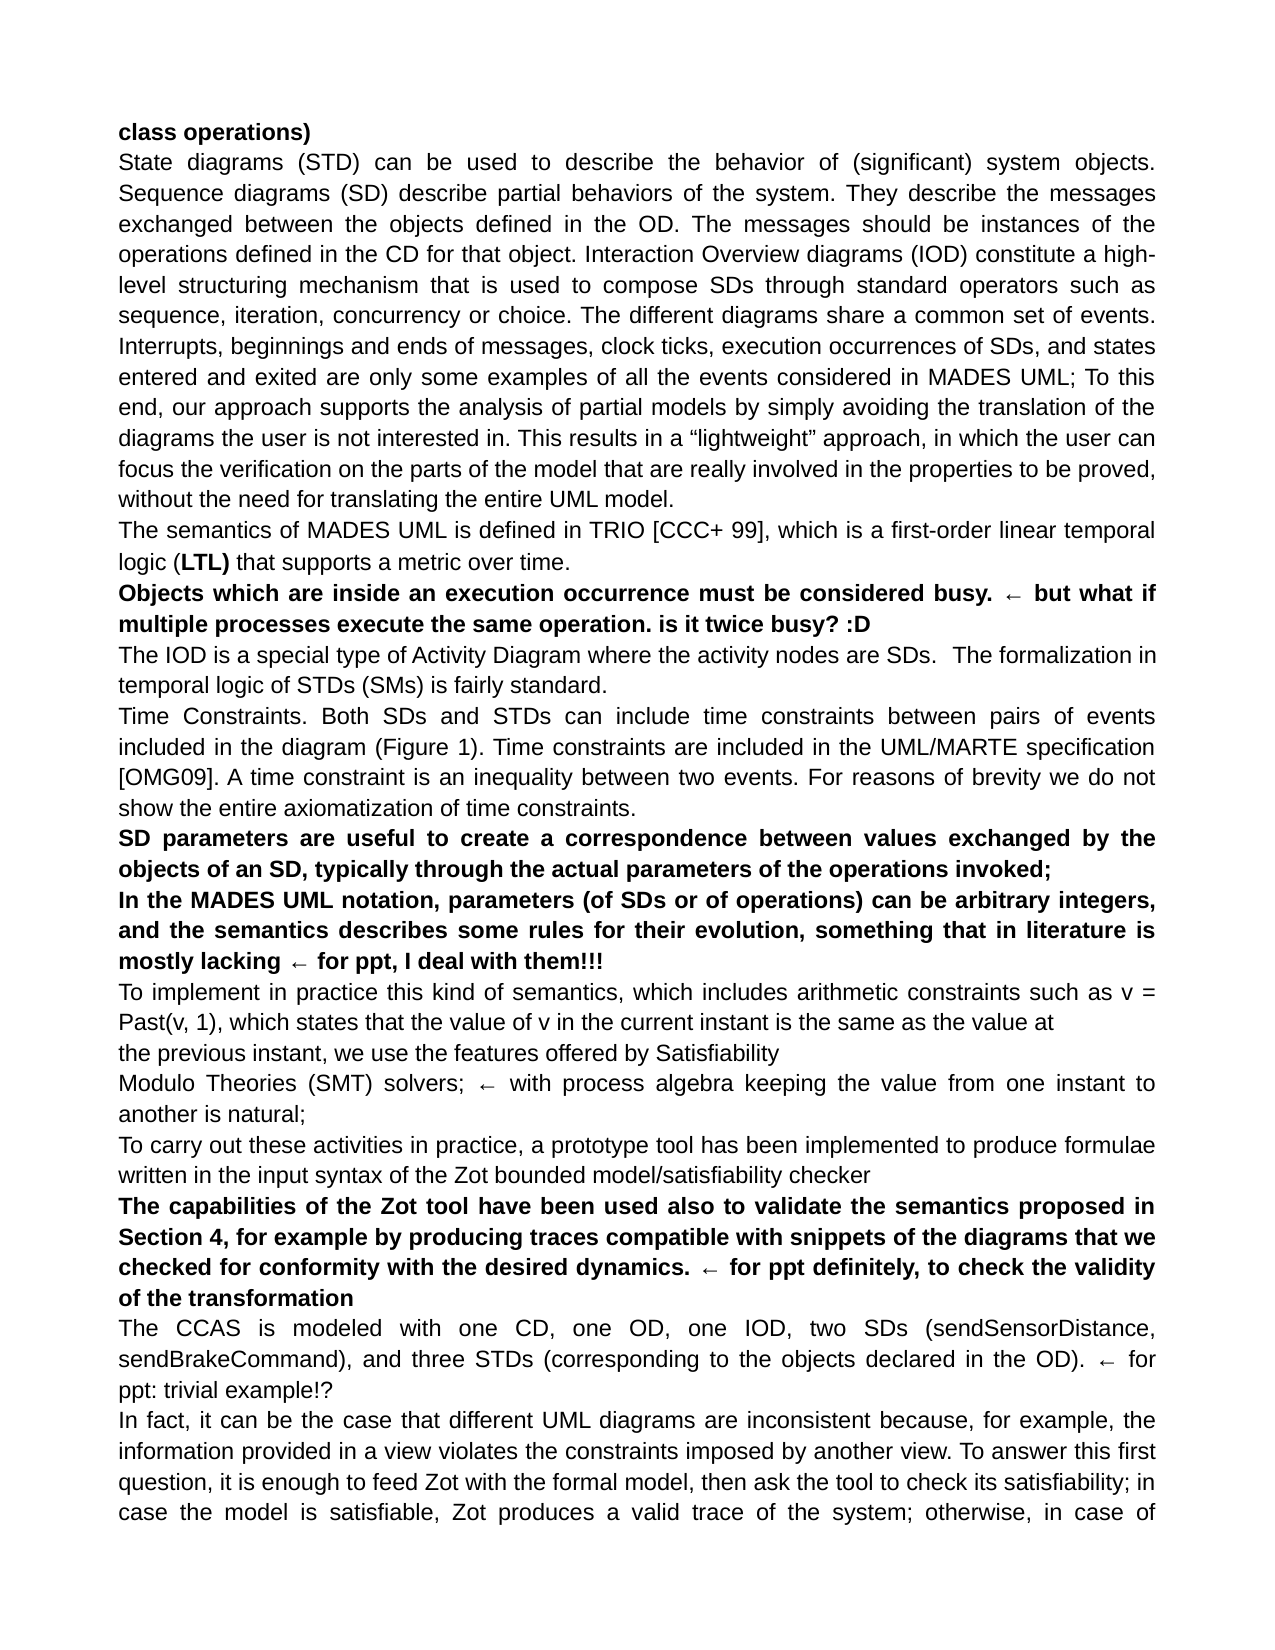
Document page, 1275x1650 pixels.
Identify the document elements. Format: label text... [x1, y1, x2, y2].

text In fact, it can be the case that different UML diagrams are inconsistent because, for example, the information provided in a view violates the constraints imposed by another view. To answer this first question, it is enough to feed Zot with the formal model, then ask the tool to check its satisfiability; in case the model is satisfiable, Zot produces a valid trace of the system; otherwise, in case of [118, 1407, 1157, 1525]
text To carry out these activities in practice, a prototype tool has been implemented to produce formulae written in the input syntax of the Zot bounded model/satisfiability checker [118, 1131, 1157, 1188]
text class operations) [118, 118, 1157, 145]
text The IOD is a special type of Activity Diagram where the activity nodes are SDs. The formalization in temporal logic of STDs (SMs) is fairly standard. [118, 641, 1157, 698]
text SD parameters are useful to create a correspondence between values exchanged by the objects of an SD, typically through the actual parameters of the operations invoked; [118, 825, 1157, 882]
text Objects which are inside an execution occurrence must be considered busy. ← but what if multiple processes execute the same operation. is it twice busy? :D [118, 580, 1157, 637]
text Time Constraints. Both SDs and STDs can include time constraints between pairs of events included in the diagram (Figure 1). Time constraints are included in the UML/MARTE specification [OMG09]. A time constraint is an inequality between two events. For reasons of brevity we do not show the entire axiomatization of time constraints. [118, 702, 1157, 821]
text To implement in practice this kind of semantics, which includes arithmetic constraints such as v = Past(v, 1), which states that the value of v in the current instant is the same as the value at [118, 978, 1157, 1035]
text The semantics of MADES UML is defined in TRIO [CCC+ 99], which is a first-order linear temporal logic (LTL) that supports a metric over time. [118, 516, 1157, 576]
text State diagrams (STD) can be used to describe the behavior of (significant) system objects. Sequence diagrams (SD) describe partial behaviors of the system. They describe the messages exchanged between the objects defined in the OD. The messages should be instances of the operations defined in the CD for that object. Interaction Overview diagrams (IOD) constitute a high-level structuring mechanism that is used to compose SDs through standard operators such as sequence, iteration, concurrency or choice. The different diagrams share a common set of events. Interrupts, beginnings and ends of messages, clock ticks, execution occurrences of SDs, and states entered and exited are only some examples of all the events considered in MADES UML; To this end, our approach supports the analysis of partial models by simply avoiding the translation of the diagrams the user is not interested in. This results in a “lightweight” approach, in which the user can focus the verification on the parts of the model that are really involved in the properties to be proved, without the need for translating the entire UML model. [118, 149, 1157, 512]
text The CCAS is modeled with one CD, one OD, one IOD, two SDs (sendSensorDistance, sendBrakeCommand), and three STDs (corresponding to the objects declared in the OD). ← for ppt: trivial example!? [118, 1315, 1157, 1403]
text The capabilities of the Zot tool have been used also to validate the semantics proposed in Section 4, for example by producing traces compatible with snippets of the diagrams that we checked for conformity with the desired dynamics. ← for ppt definitely, to check the validity of the transformation [118, 1192, 1157, 1311]
text the previous instant, we use the features offered by Satisfiability [118, 1039, 1157, 1066]
text In the MADES UML notation, parameters (of SDs or of operations) can be arbitrary integers, and the semantics describes some rules for their evolution, something that in literature is mostly lacking ← for ppt, I deal with them!!! [118, 886, 1157, 974]
text Modulo Theories (SMT) solvers; ← with process algebra keeping the value from one instant to another is natural; [118, 1070, 1157, 1127]
